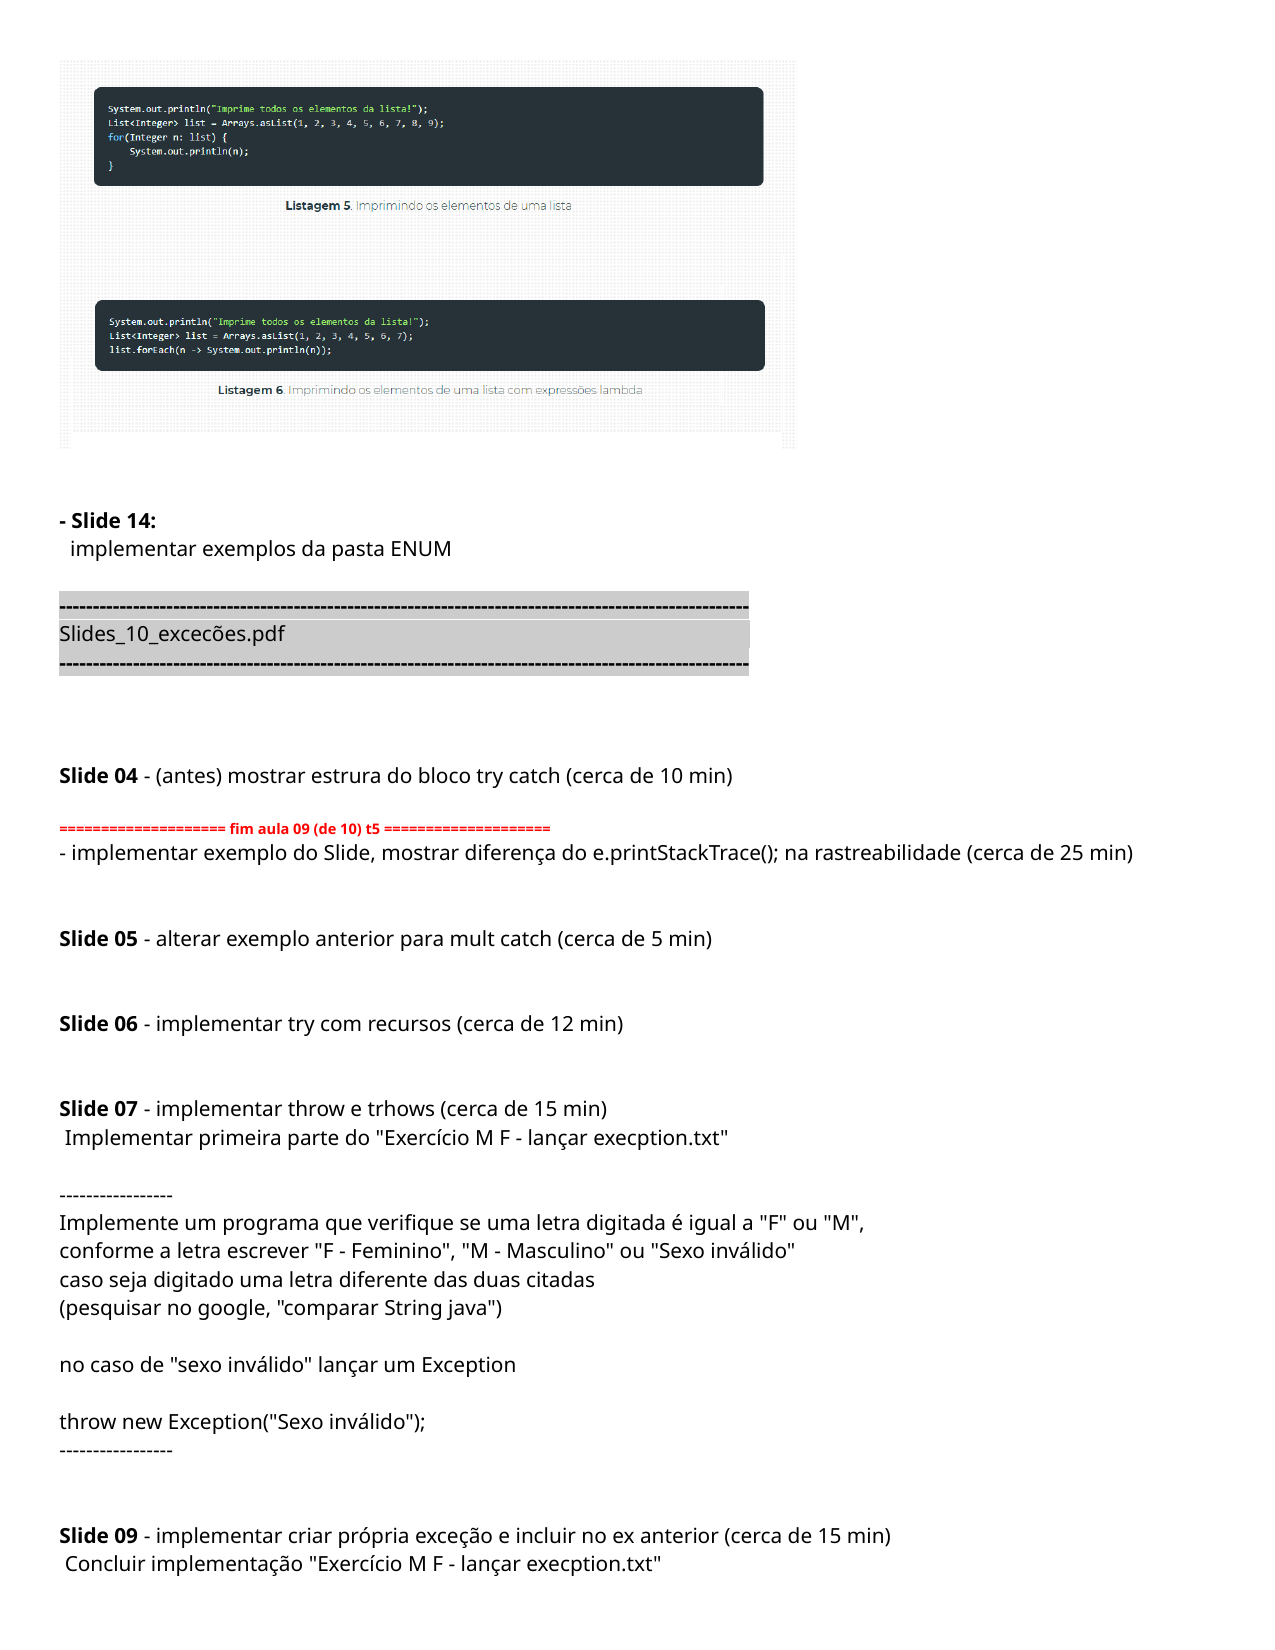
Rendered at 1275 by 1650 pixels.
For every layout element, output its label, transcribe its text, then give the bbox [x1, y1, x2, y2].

text no caso de "sexo inválido" lançar um Exception [59, 1350, 1216, 1379]
text Slide 09 - implementar criar própria exceção e incluir no ex anterior (cerca de 15 min) [59, 1521, 1216, 1549]
text ----------------- [59, 1180, 1216, 1208]
text throw new Exception("Sexo inválido"); [59, 1407, 1216, 1436]
text Slide 04 - (antes) mostrar estrura do bloco try catch (cerca de 10 min) [59, 762, 1216, 790]
text ------------------------------------------------------------------------------------------------------- [59, 648, 1216, 676]
text (pesquisar no google, "comparar String java") [59, 1293, 1216, 1322]
text Slide 06 - implementar try com recursos (cerca de 12 min) [59, 1009, 1216, 1037]
text ==================== fim aula 09 (de 10) t5 ==================== [59, 818, 1216, 838]
text caso seja digitado uma letra diferente das duas citadas [59, 1265, 1216, 1293]
text Slide 07 - implementar throw e trhows (cerca de 15 min) [59, 1094, 1216, 1123]
text Concluir implementação "Exercício M F - lançar execption.txt" [59, 1549, 1216, 1578]
text Implemente um programa que verifique se uma letra digitada é igual a "F" ou "M", [59, 1208, 1216, 1237]
text Implementar primeira parte do "Exercício M F - lançar execption.txt" [59, 1123, 1216, 1151]
text ----------------- [59, 1436, 1216, 1464]
text ------------------------------------------------------------------------------------------------------- [59, 591, 1216, 619]
text Slides_10_excecões.pdf [59, 619, 1216, 648]
text - Slide 14: [59, 506, 1216, 534]
text Slide 05 - alterar exemplo anterior para mult catch (cerca de 5 min) [59, 924, 1216, 952]
text - implementar exemplo do Slide, mostrar diferença do e.printStackTrace(); na rastreabilidade (cerca de 25 min) [59, 838, 1216, 867]
text implementar exemplos da pasta ENUM [59, 534, 1216, 563]
text conforme a letra escrever "F - Feminino", "M - Masculino" ou "Sexo inválido" [59, 1237, 1216, 1265]
